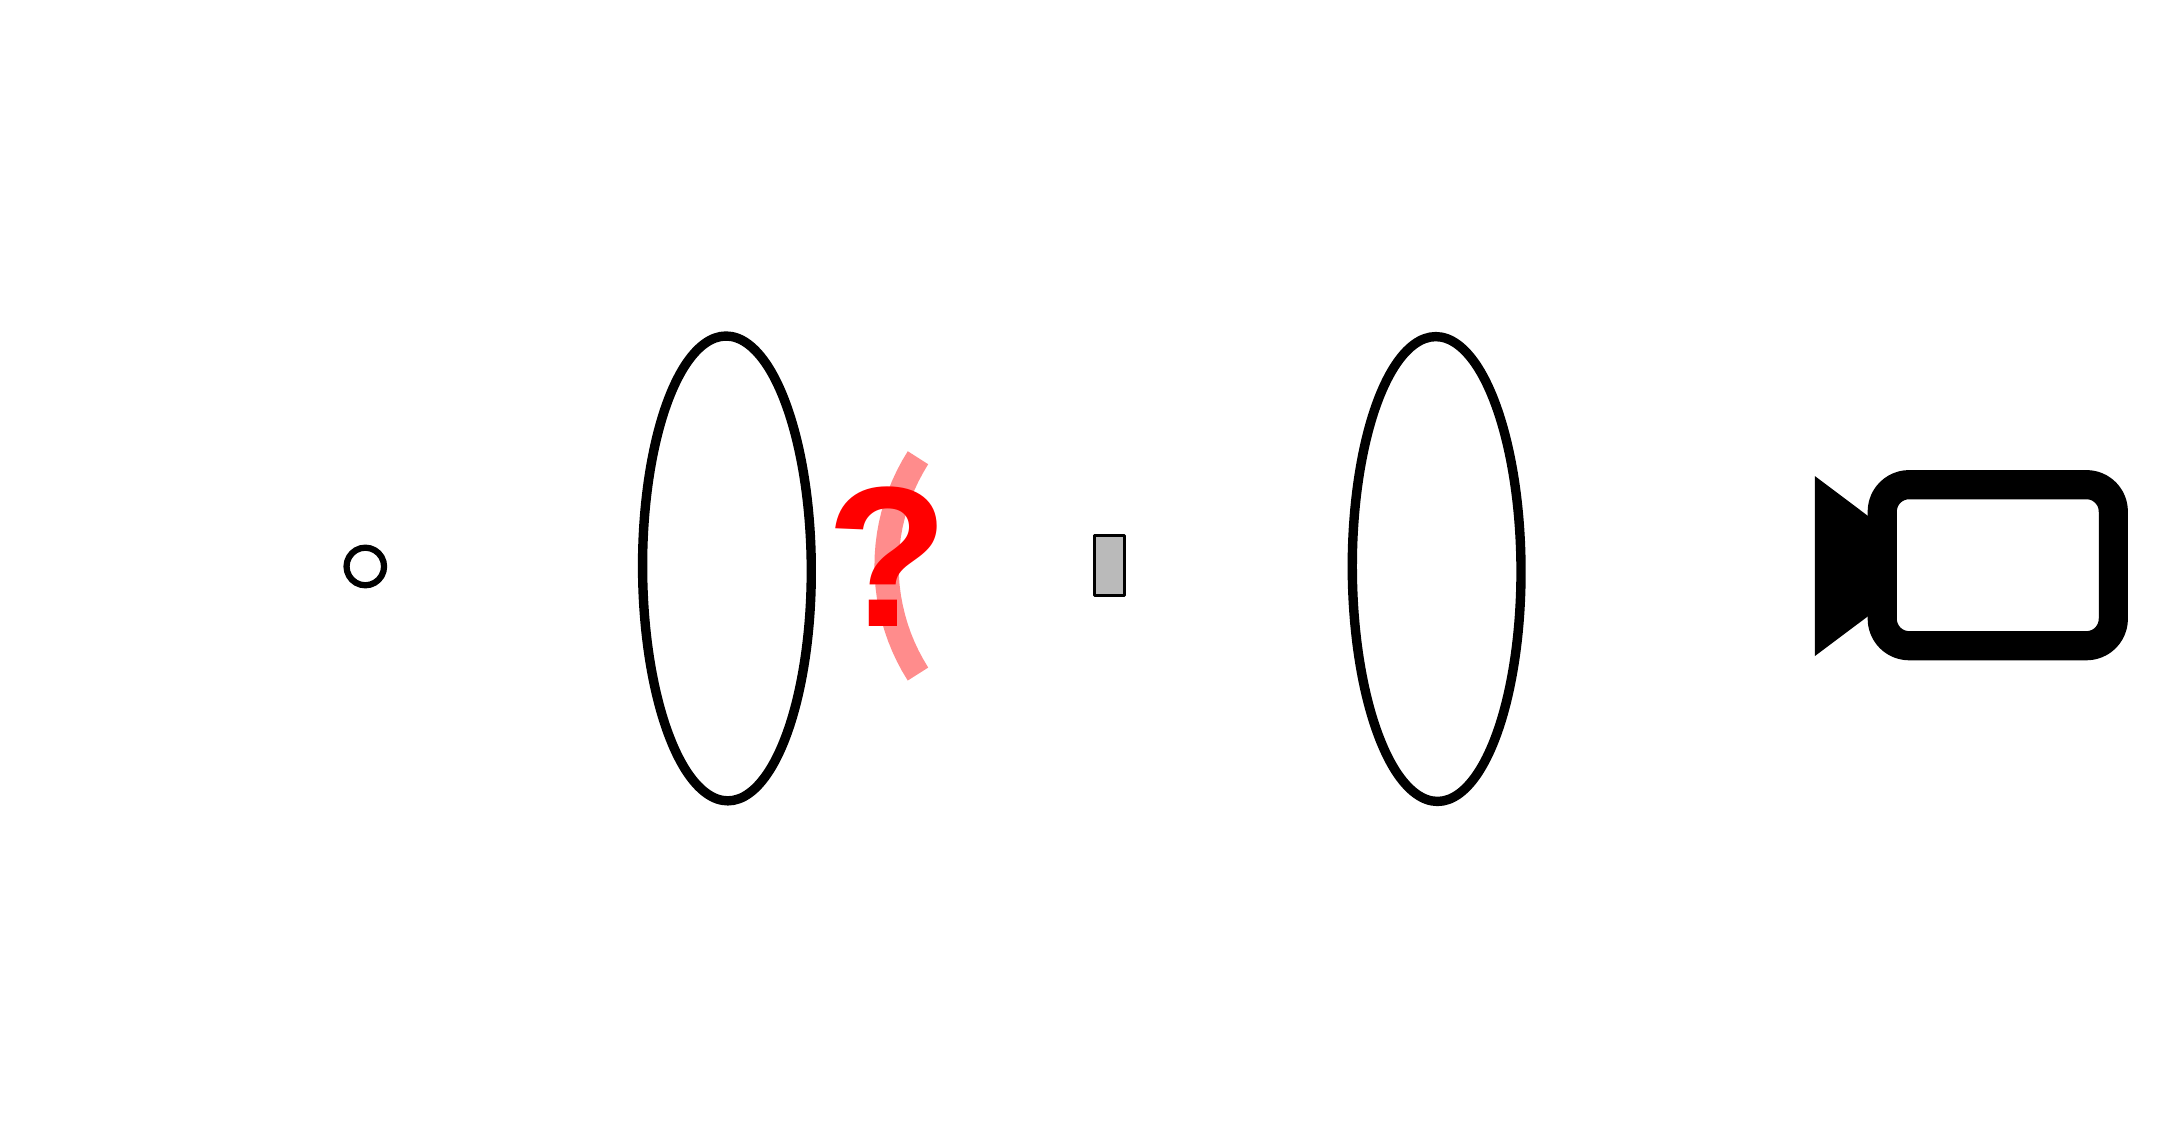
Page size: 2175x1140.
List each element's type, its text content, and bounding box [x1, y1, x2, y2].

text_box [1882, 484, 2114, 646]
text_box [642, 0, 1747, 1140]
text_box [1814, 476, 1875, 657]
text_box ? [783, 438, 994, 677]
